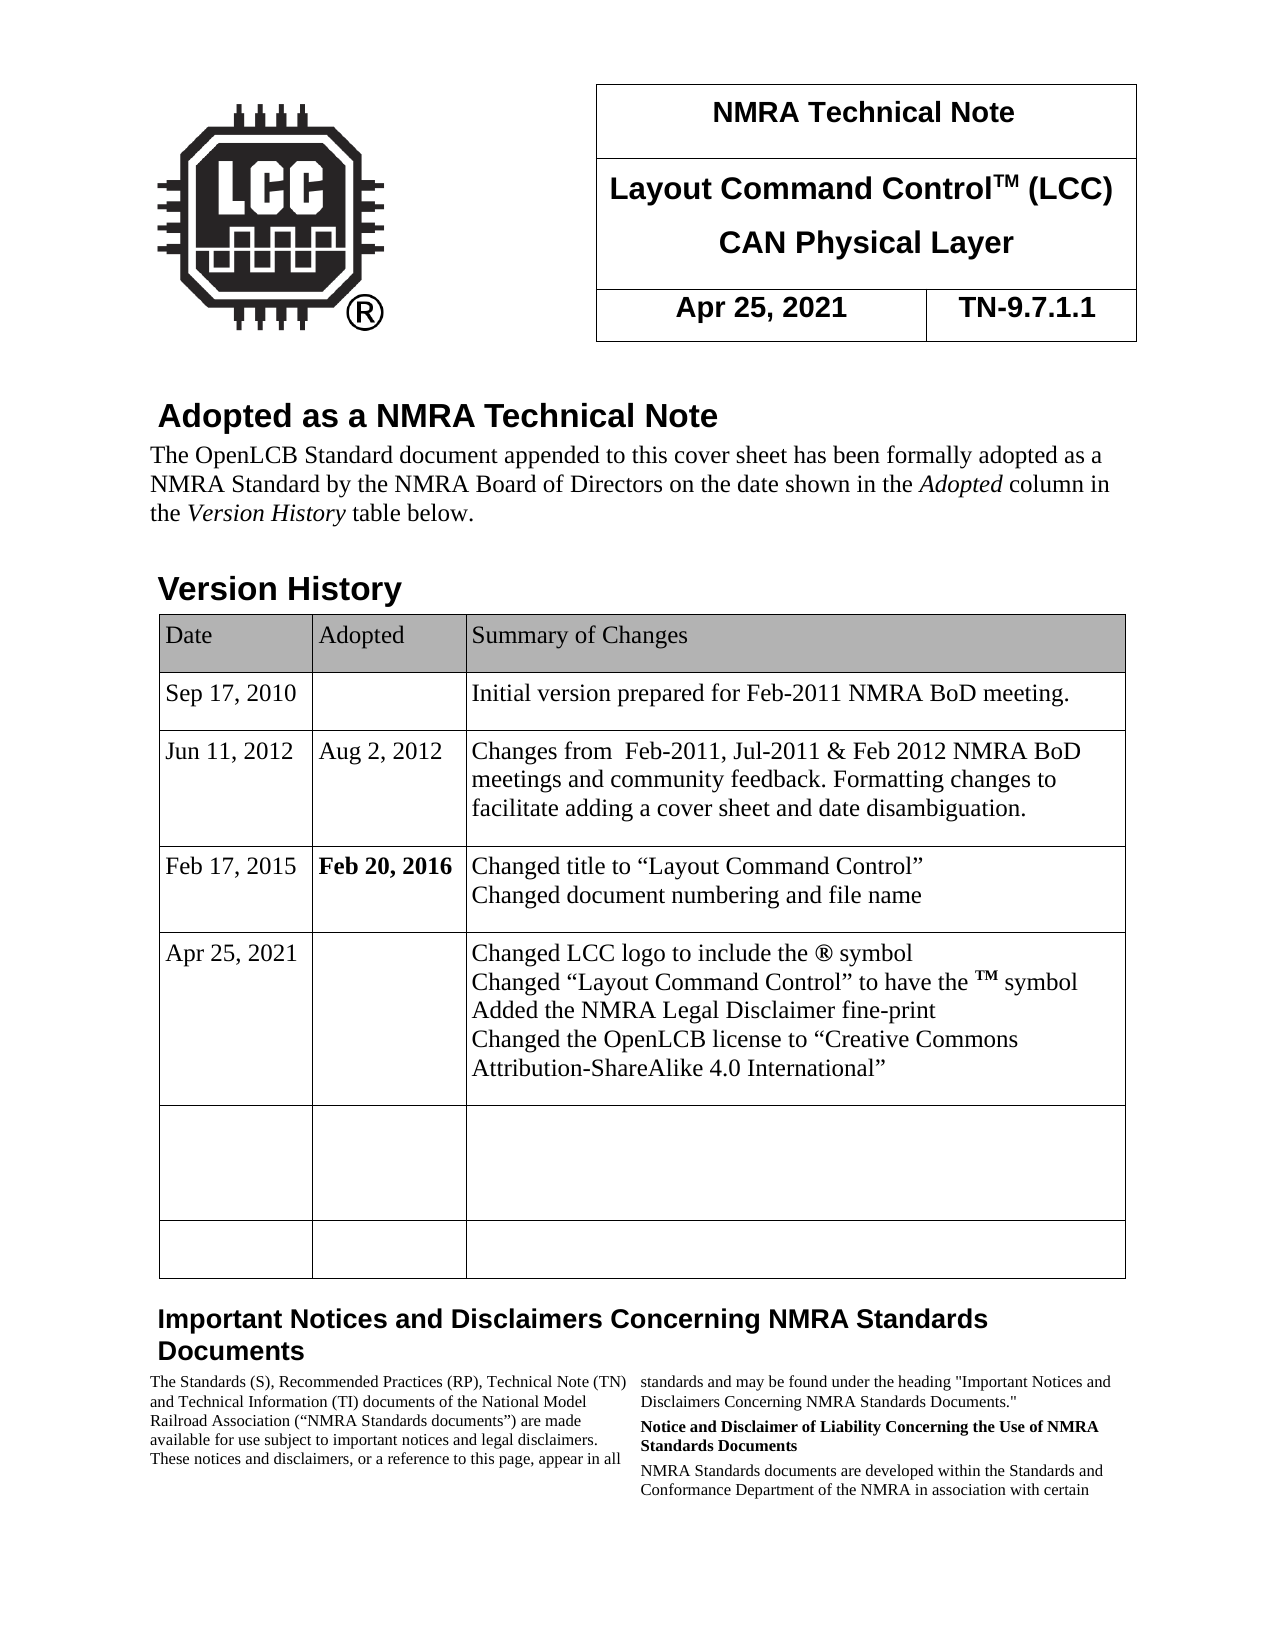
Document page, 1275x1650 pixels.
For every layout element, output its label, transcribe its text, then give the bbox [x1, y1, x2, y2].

table_cell [467, 1221, 1125, 1278]
subtitle Adopted as a NMRA Technical Note [112, 396, 1125, 434]
table_cell [160, 1106, 312, 1220]
table_cell [313, 1106, 466, 1220]
text NMRA Standards documents are developed within the Standards and Conformance Department of the NMRA in association with certain [640, 1461, 1125, 1499]
subtitle Important Notices and Disclaimers Concerning NMRA Standards Documents [112, 1303, 1125, 1366]
table_cell Feb 17, 2015 [160, 847, 312, 932]
table_cell [313, 673, 466, 730]
text Notice and Disclaimer of Liability Concerning the Use of NMRA Standards Documents [640, 1416, 1125, 1455]
table_cell Aug 2, 2012 [313, 731, 466, 846]
table_cell Jun 11, 2012 [160, 731, 312, 846]
table_cell Apr 25, 2021 [160, 933, 312, 1105]
table_cell Feb 20, 2016 [313, 847, 466, 932]
table_cell [313, 933, 466, 1105]
table_cell [467, 1106, 1125, 1220]
table_header Date [160, 615, 312, 672]
picture [138, 85, 405, 347]
table_cell Initial version prepared for Feb-2011 NMRA BoD meeting. [467, 673, 1125, 730]
table_cell Changes from Feb-2011, Jul-2011 & Feb 2012 NMRA BoD meetings and community feedback. Formatting changes to facilitate adding a cover sheet and date disambiguation. [467, 731, 1125, 846]
table_cell Sep 17, 2010 [160, 673, 312, 730]
text The OpenLCB Standard document appended to this cover sheet has been formally adopted as a NMRA Standard by the NMRA Board of Directors on the date shown in the Adopted column in the Version History table below. [150, 440, 1125, 527]
text The Standards (S), Recommended Practices (RP), Technical Note (TN) and Technical Information (TI) documents of the National Model Railroad Association (“NMRA Standards documents”) are made available for use subject to important notices and legal disclaimers. These notices and disclaimers, or a reference to this page, appear in all [150, 1372, 634, 1468]
subtitle Version History [112, 569, 1125, 608]
table_cell Changed title to “Layout Command Control” Changed document numbering and file name [467, 847, 1125, 932]
table_cell [160, 1221, 312, 1278]
table_header Adopted [313, 615, 466, 672]
table_header Summary of Changes [467, 615, 1125, 672]
table_cell Changed LCC logo to include the ® symbol Changed “Layout Command Control” to have the TM symbol Added the NMRA Legal Disclaimer fine-print Changed the OpenLCB license to “Creative Commons Attribution-ShareAlike 4.0 International” [467, 933, 1125, 1105]
table_cell [313, 1221, 466, 1278]
text standards and may be found under the heading "Important Notices and Disclaimers Concerning NMRA Standards Documents." [640, 1372, 1125, 1411]
